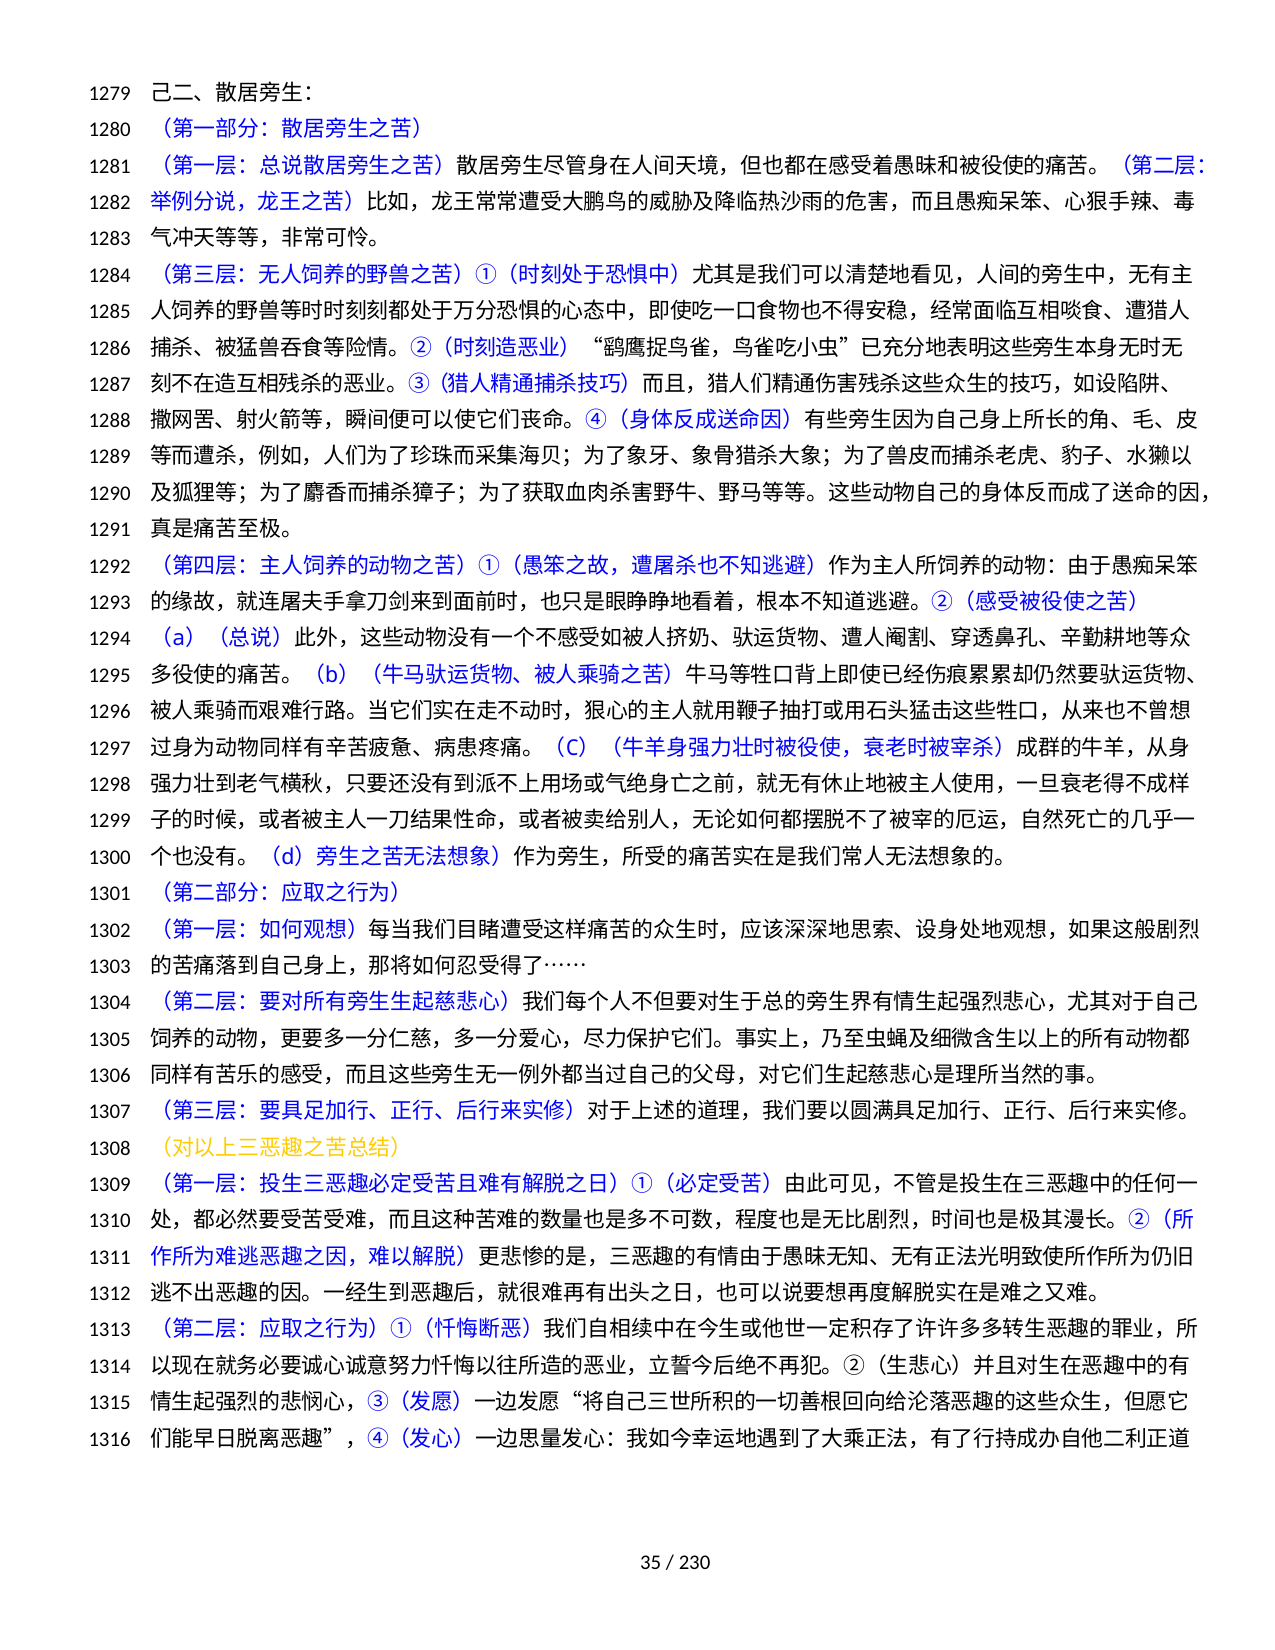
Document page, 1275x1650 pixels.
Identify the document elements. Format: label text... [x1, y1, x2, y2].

text （第一层：投生三恶趣必定受苦且难有解脱之日）①（必定受苦）由此可见，不管是投生在三恶趣中的任何一处，都必然要受苦受难，而且这种苦难的数量也是多不可数，程度也是无比剧烈，时间也是极其漫长。②（所作所为难逃恶趣之因，难以解脱）更悲惨的是，三恶趣的有情由于愚昧无知、无有正法光明致使所作所为仍旧逃不出恶趣的因。一经生到恶趣后，就很难再有出头之日，也可以说要想再度解脱实在是难之又难。 [150, 1166, 1200, 1307]
text 己二、散居旁生： [150, 75, 1200, 107]
text （第一部分：散居旁生之苦） [150, 111, 1200, 143]
text （第二部分：应取之行为） [150, 875, 1200, 907]
text （第四层：主人饲养的动物之苦）①（愚笨之故，遭屠杀也不知逃避）作为主人所饲养的动物：由于愚痴呆笨的缘故，就连屠夫手拿刀剑来到面前时，也只是眼睁睁地看着，根本不知道逃避。②（感受被役使之苦）（a）（总说）此外，这些动物没有一个不感受如被人挤奶、驮运货物、遭人阉割、穿透鼻孔、辛勤耕地等众多役使的痛苦。（b）（牛马驮运货物、被人乘骑之苦）牛马等牲口背上即使已经伤痕累累却仍然要驮运货物、被人乘骑而艰难行路。当它们实在走不动时，狠心的主人就用鞭子抽打或用石头猛击这些牲口，从来也不曾想过身为动物同样有辛苦疲惫、病患疼痛。（C）（牛羊身强力壮时被役使，衰老时被宰杀）成群的牛羊，从身强力壮到老气横秋，只要还没有到派不上用场或气绝身亡之前，就无有休止地被主人使用，一旦衰老得不成样子的时候，或者被主人一刀结果性命，或者被卖给别人，无论如何都摆脱不了被宰的厄运，自然死亡的几乎一个也没有。（d）旁生之苦无法想象）作为旁生，所受的痛苦实在是我们常人无法想象的。 [150, 548, 1200, 871]
text （第三层：无人饲养的野兽之苦）①（时刻处于恐惧中）尤其是我们可以清楚地看见，人间的旁生中，无有主人饲养的野兽等时时刻刻都处于万分恐惧的心态中，即使吃一口食物也不得安稳，经常面临互相啖食、遭猎人捕杀、被猛兽吞食等险情。②（时刻造恶业）“鹞鹰捉鸟雀，鸟雀吃小虫”已充分地表明这些旁生本身无时无刻不在造互相残杀的恶业。③（猎人精通捕杀技巧）而且，猎人们精通伤害残杀这些众生的技巧，如设陷阱、撒网罟、射火箭等，瞬间便可以使它们丧命。④（身体反成送命因）有些旁生因为自己身上所长的角、毛、皮等而遭杀，例如，人们为了珍珠而采集海贝；为了象牙、象骨猎杀大象；为了兽皮而捕杀老虎、豹子、水獭以及狐狸等；为了麝香而捕杀獐子；为了获取血肉杀害野牛、野马等等。这些动物自己的身体反而成了送命的因，真是痛苦至极。 [150, 257, 1200, 543]
text （第二层：要对所有旁生生起慈悲心）我们每个人不但要对生于总的旁生界有情生起强烈悲心，尤其对于自己饲养的动物，更要多一分仁慈，多一分爱心，尽力保护它们。事实上，乃至虫蝇及细微含生以上的所有动物都同样有苦乐的感受，而且这些旁生无一例外都当过自己的父母，对它们生起慈悲心是理所当然的事。 [150, 984, 1200, 1089]
text （第一层：总说散居旁生之苦）散居旁生尽管身在人间天境，但也都在感受着愚昧和被役使的痛苦。（第二层：举例分说，龙王之苦）比如，龙王常常遭受大鹏鸟的威胁及降临热沙雨的危害，而且愚痴呆笨、心狠手辣、毒气冲天等等，非常可怜。 [150, 148, 1200, 252]
text （第二层：应取之行为）①（忏悔断恶）我们自相续中在今生或他世一定积存了许许多多转生恶趣的罪业，所以现在就务必要诚心诚意努力忏悔以往所造的恶业，立誓今后绝不再犯。②（生悲心）并且对生在恶趣中的有情生起强烈的悲悯心，③（发愿）一边发愿“将自己三世所积的一切善根回向给沦落恶趣的这些众生，但愿它们能早日脱离恶趣”，④（发心）一边思量发心：我如今幸运地遇到了大乘正法，有了行持成办自他二利正道 [150, 1311, 1200, 1452]
text （第一层：如何观想）每当我们目睹遭受这样痛苦的众生时，应该深深地思索、设身处地观想，如果这般剧烈的苦痛落到自己身上，那将如何忍受得了…… [150, 912, 1200, 979]
text （对以上三恶趣之苦总结） [150, 1130, 1200, 1161]
text （第三层：要具足加行、正行、后行来实修）对于上述的道理，我们要以圆满具足加行、正行、后行来实修。 [150, 1093, 1200, 1125]
